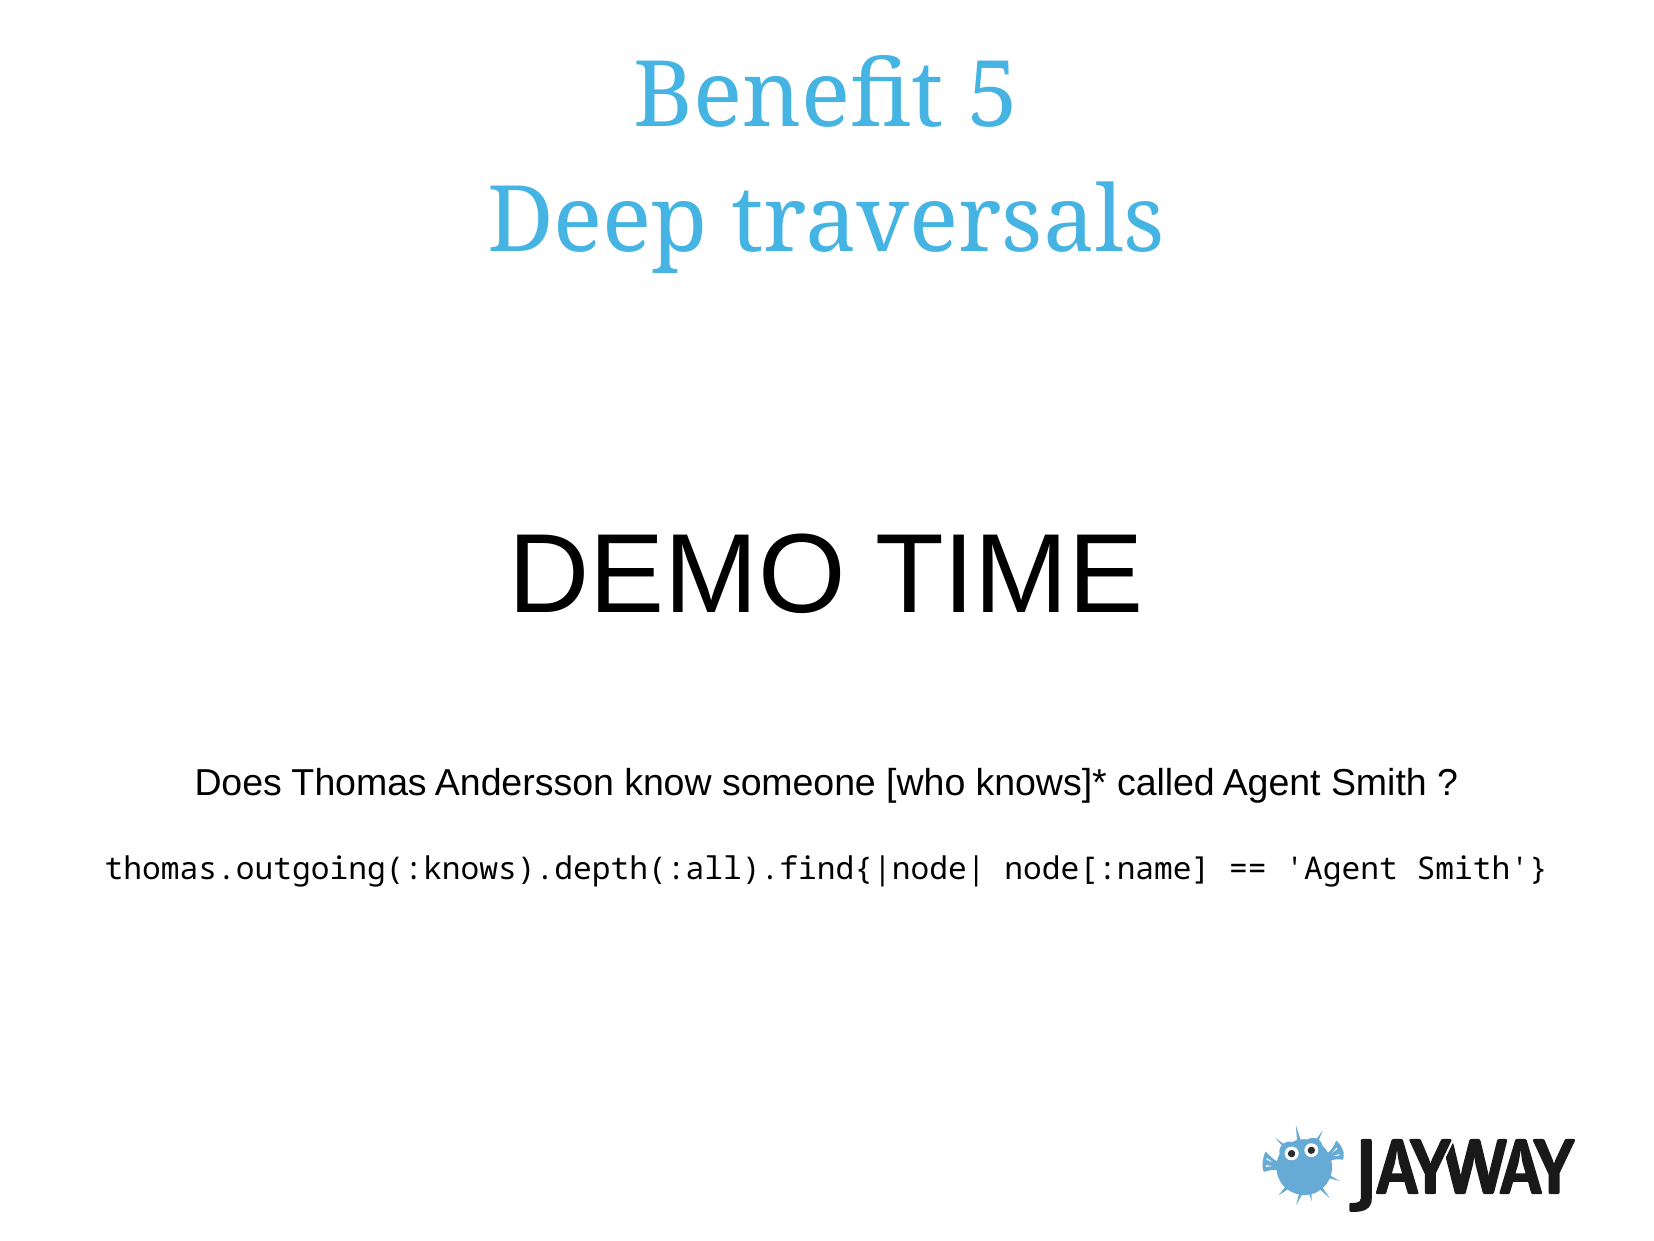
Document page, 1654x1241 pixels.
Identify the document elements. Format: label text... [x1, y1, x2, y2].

title Benefit 5 Deep traversals [82, 45, 1571, 261]
subtitle DEMO TIME Does Thomas Andersson know someone [who knows]* called Agent Smith ? thomas.outgoing(:knows).depth(:all).find{|node| node[:name] == 'Agent Smith'} [82, 290, 1571, 1109]
